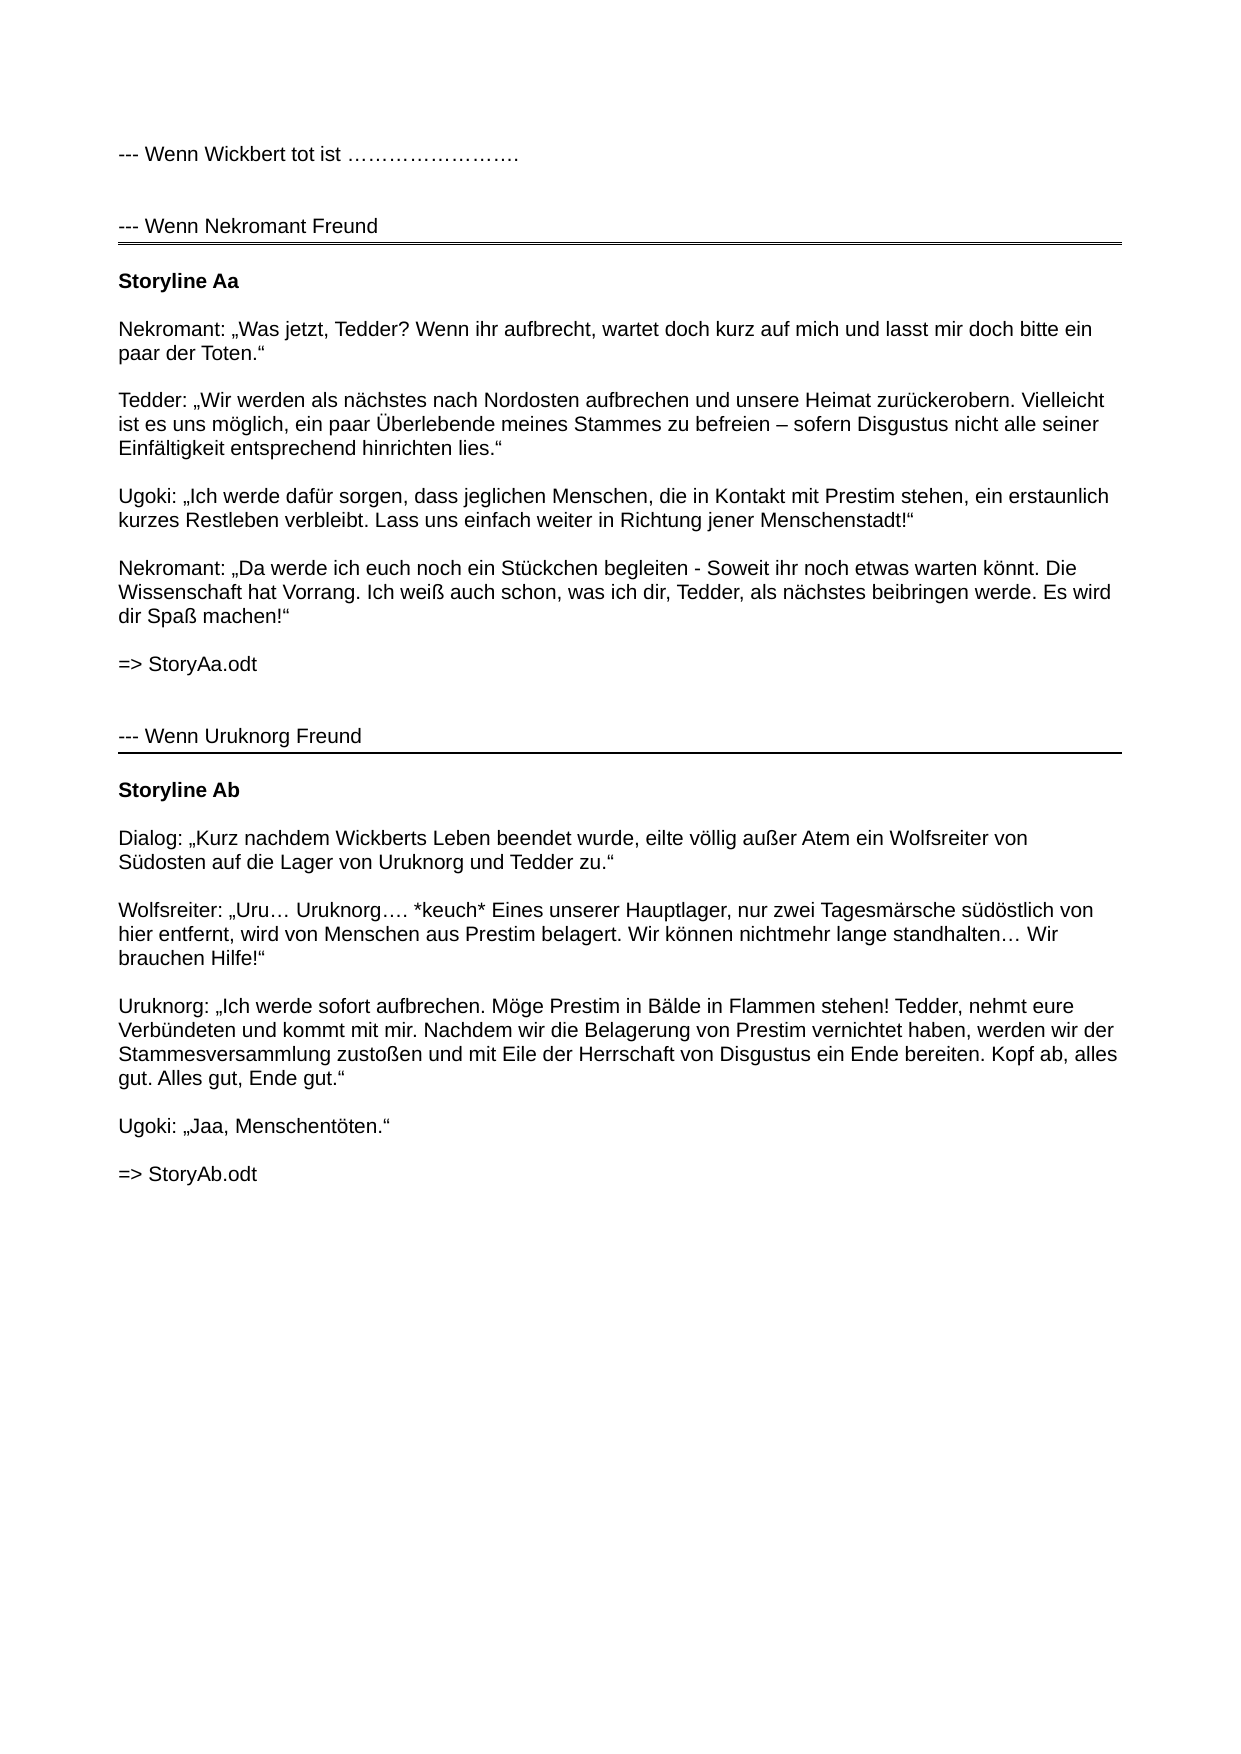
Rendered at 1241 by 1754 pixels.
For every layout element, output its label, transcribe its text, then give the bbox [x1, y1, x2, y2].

text Ugoki: „Ich werde dafür sorgen, dass jeglichen Menschen, die in Kontakt mit Prestim stehen, ein erstaunlich kurzes Restleben verbleibt. Lass uns einfach weiter in Richtung jener Menschenstadt!“ [118, 484, 1122, 532]
text Ugoki: „Jaa, Menschentöten.“ [118, 1113, 1122, 1137]
text Tedder: „Wir werden als nächstes nach Nordosten aufbrechen und unsere Heimat zurückerobern. Vielleicht ist es uns möglich, ein paar Überlebende meines Stammes zu befreien – sofern Disgustus nicht alle seiner Einfältigkeit entsprechend hinrichten lies.“ [118, 388, 1122, 460]
text --- Wenn Nekromant Freund [118, 214, 1122, 242]
text => StoryAa.odt [118, 652, 1122, 676]
text => StoryAb.odt [118, 1161, 1122, 1185]
text Storyline Aa [118, 268, 1122, 292]
text Dialog: „Kurz nachdem Wickberts Leben beendet wurde, eilte völlig außer Atem ein Wolfsreiter von Südosten auf die Lager von Uruknorg und Tedder zu.“ [118, 826, 1122, 874]
text Nekromant: „Was jetzt, Tedder? Wenn ihr aufbrecht, wartet doch kurz auf mich und lasst mir doch bitte ein paar der Toten.“ [118, 316, 1122, 364]
text Uruknorg: „Ich werde sofort aufbrechen. Möge Prestim in Bälde in Flammen stehen! Tedder, nehmt eure Verbündeten und kommt mit mir. Nachdem wir die Belagerung von Prestim vernichtet haben, werden wir der Stammesversammlung zustoßen und mit Eile der Herrschaft von Disgustus ein Ende bereiten. Kopf ab, alles gut. Alles gut, Ende gut.“ [118, 994, 1122, 1089]
text Nekromant: „Da werde ich euch noch ein Stückchen begleiten - Soweit ihr noch etwas warten könnt. Die Wissenschaft hat Vorrang. Ich weiß auch schon, was ich dir, Tedder, als nächstes beibringen werde. Es wird dir Spaß machen!“ [118, 556, 1122, 628]
text Storyline Ab [118, 778, 1122, 802]
text --- Wenn Wickbert tot ist ……………………. [118, 142, 1122, 166]
text --- Wenn Uruknorg Freund [118, 724, 1122, 752]
text Wolfsreiter: „Uru… Uruknorg…. *keuch* Eines unserer Hauptlager, nur zwei Tagesmärsche südöstlich von hier entfernt, wird von Menschen aus Prestim belagert. Wir können nichtmehr lange standhalten… Wir brauchen Hilfe!“ [118, 898, 1122, 970]
